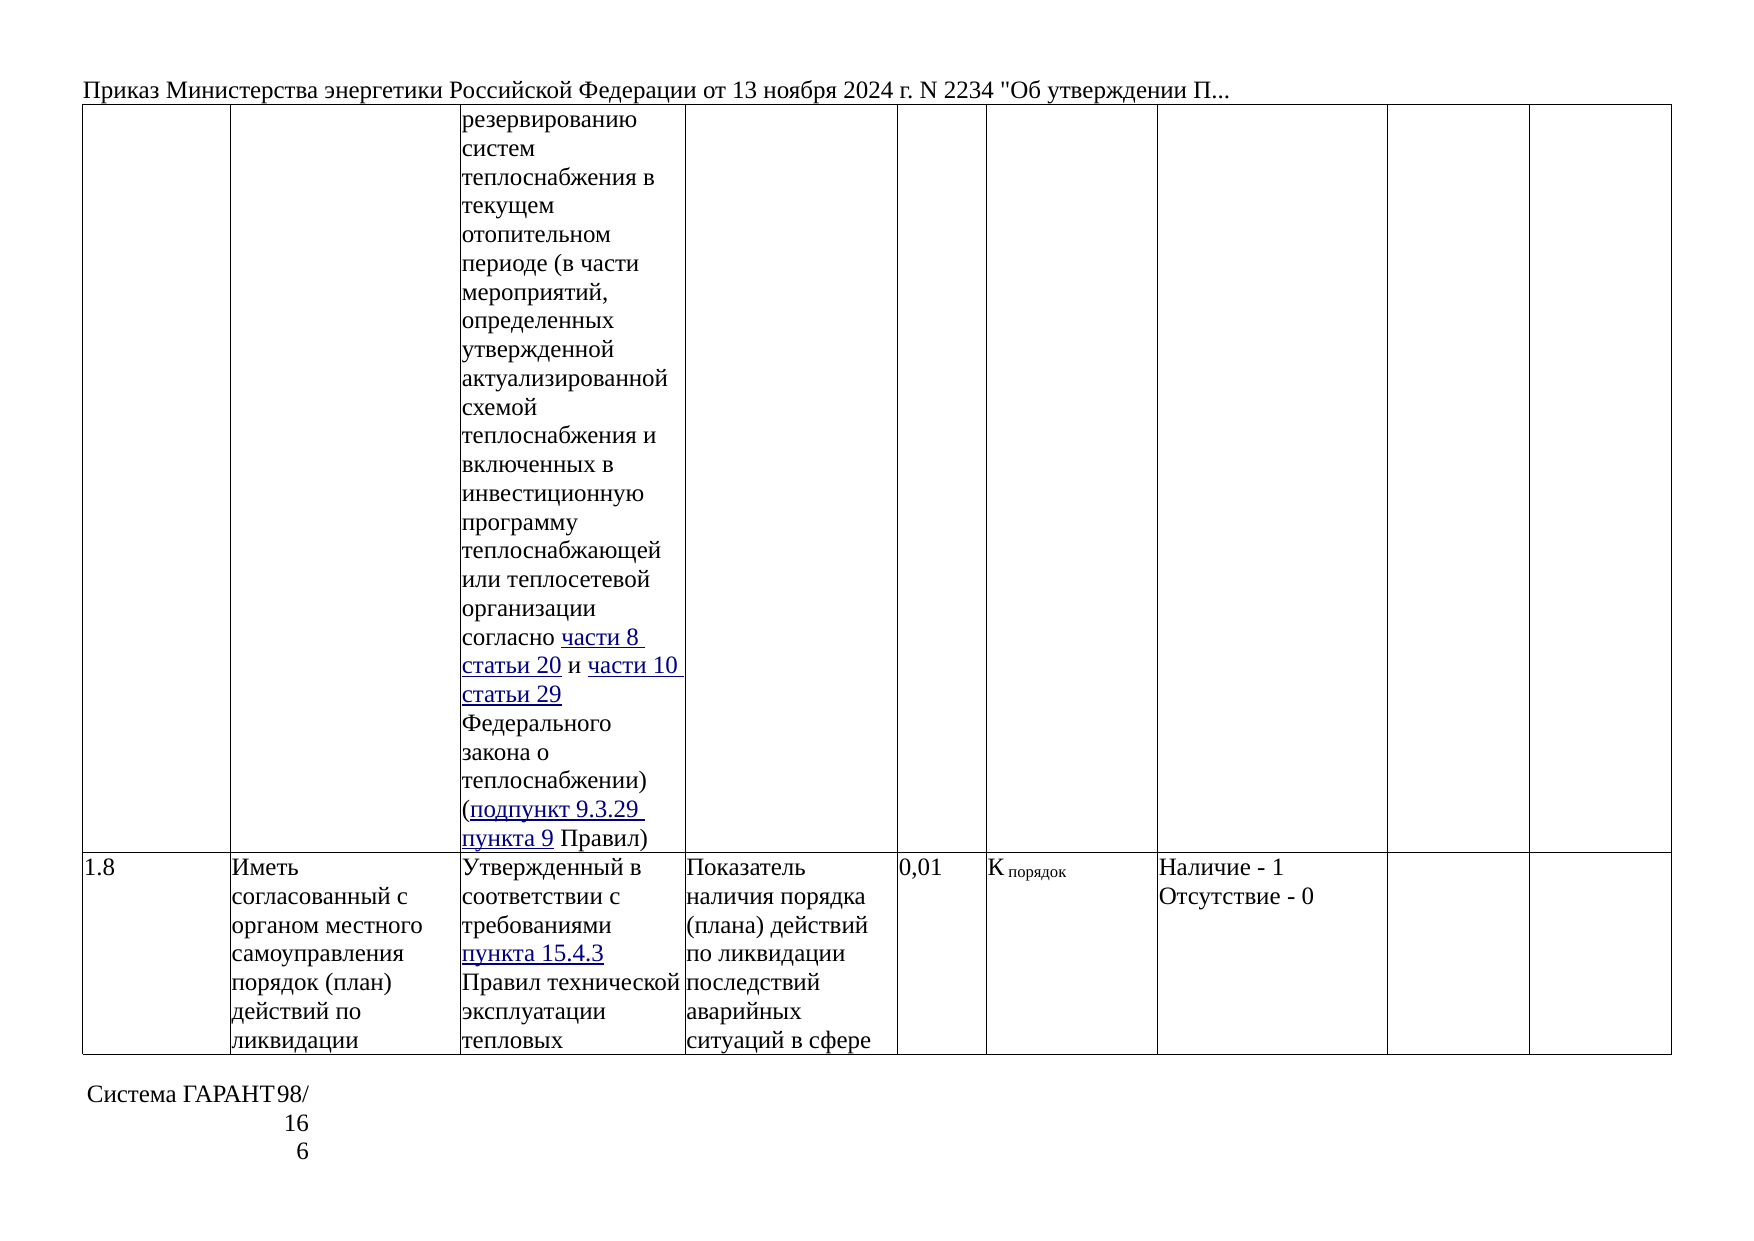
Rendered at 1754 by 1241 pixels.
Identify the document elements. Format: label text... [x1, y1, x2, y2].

table_cell Иметь согласованный с органом местного самоуправления порядок (план) действий по ликвидации [231, 853, 460, 1053]
table_cell [1530, 853, 1671, 1053]
table_cell [83, 105, 230, 852]
table_cell [987, 105, 1157, 852]
table_cell К порядок [987, 853, 1157, 1053]
table_cell [898, 105, 986, 852]
table_cell Наличие - 1 Отсутствие - 0 [1158, 853, 1387, 1053]
table_cell [1388, 853, 1529, 1053]
table_cell 0,01 [898, 853, 986, 1053]
table_cell [1388, 105, 1529, 852]
table_cell Утвержденный в соответствии с требованиями пункта 15.4.3 Правил технической эксплуатации тепловых [461, 853, 685, 1053]
table_cell 1.8 [83, 853, 230, 1053]
table_cell [1158, 105, 1387, 852]
table_cell [686, 105, 897, 852]
table_cell резервированию систем теплоснабжения в текущем отопительном периоде (в части мероприятий, определенных утвержденной актуализированной схемой теплоснабжения и включенных в инвестиционную программу теплоснабжающей или теплосетевой организации согласно части 8 статьи 20 и части 10 статьи 29 Федерального закона о теплоснабжении) (подпункт 9.3.29 пункта 9 Правил) [461, 105, 685, 852]
table_cell [231, 105, 460, 852]
table_cell [1530, 105, 1671, 852]
table_cell Показатель наличия порядка (плана) действий по ликвидации последствий аварийных ситуаций в сфере [686, 853, 897, 1053]
